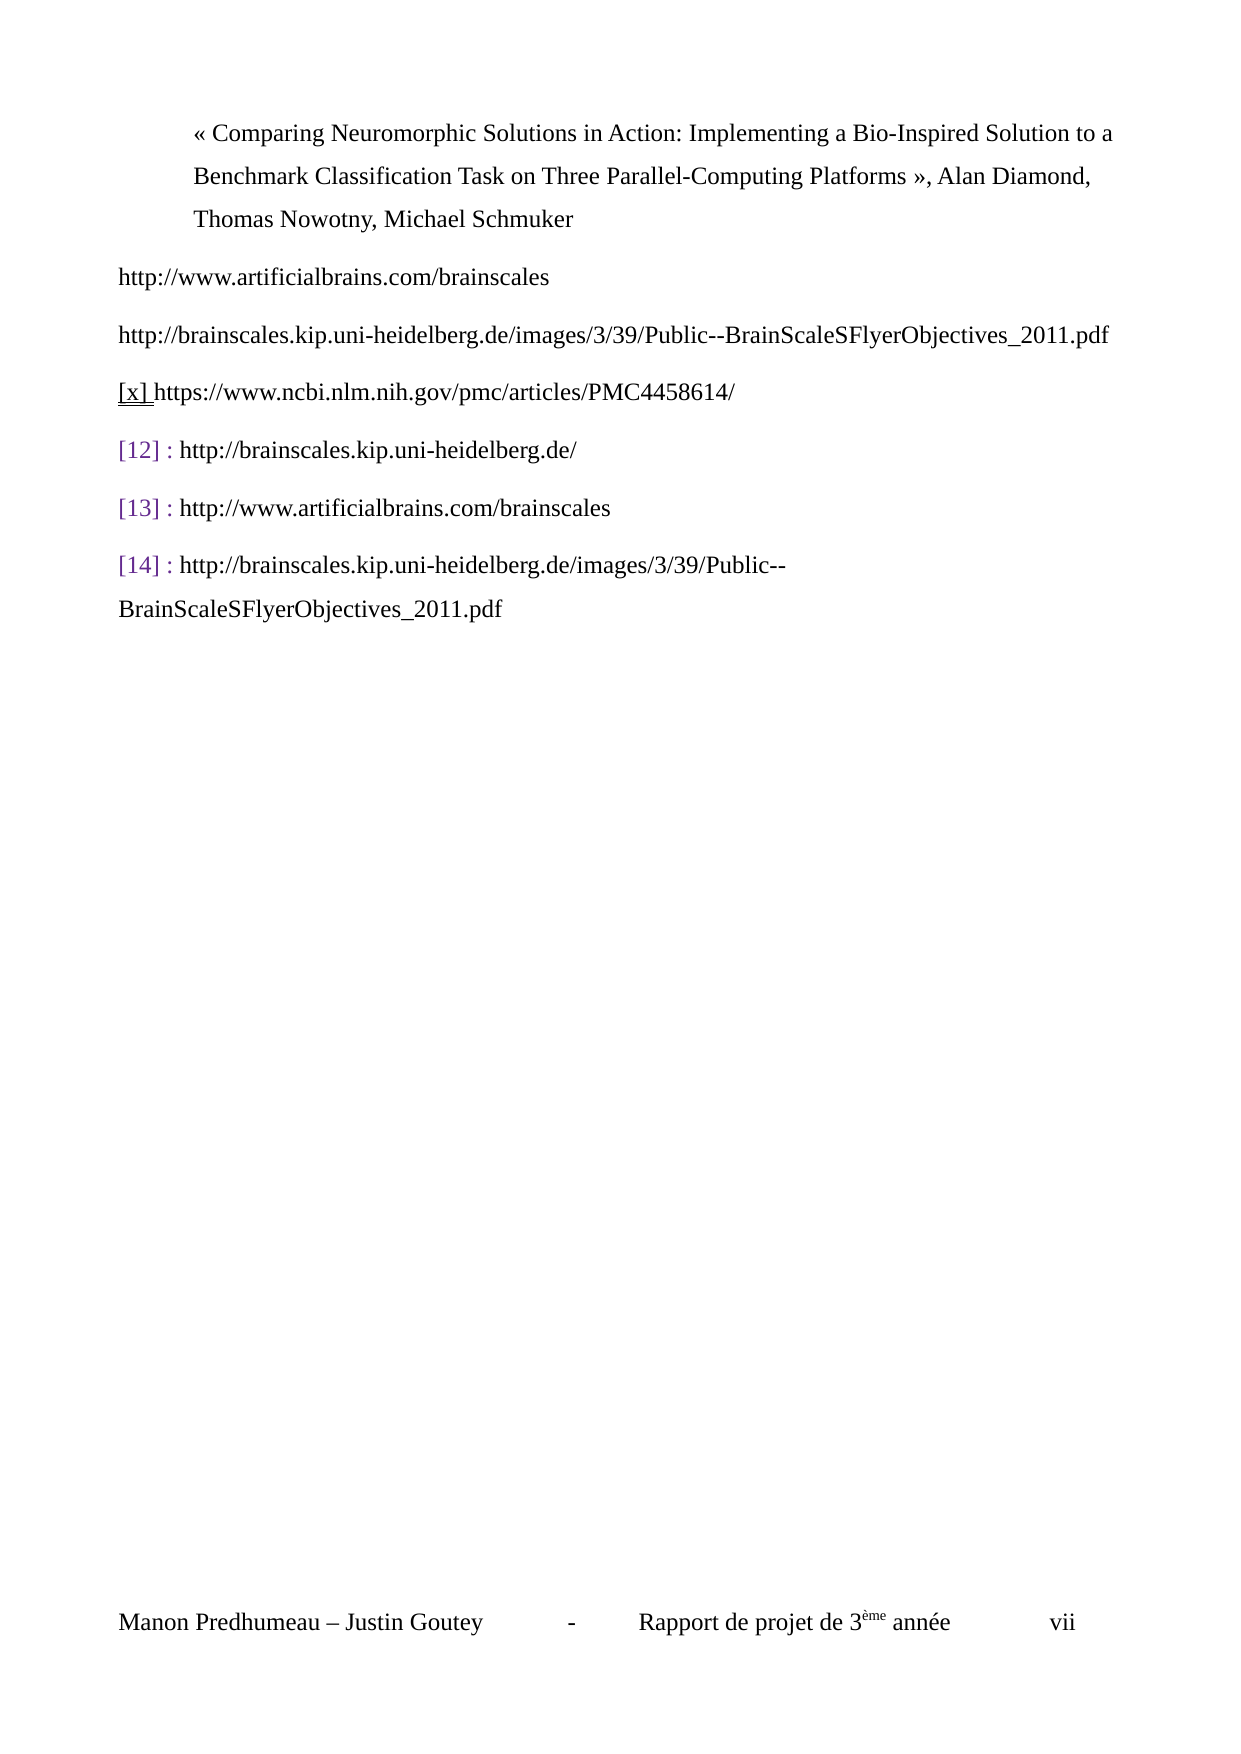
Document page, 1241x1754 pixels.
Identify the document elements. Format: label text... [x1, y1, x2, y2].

text http://www.artificialbrains.com/brainscales [118, 262, 1122, 291]
text http://brainscales.kip.uni-heidelberg.de/images/3/39/Public--BrainScaleSFlyerObjectives_2011.pdf [118, 320, 1122, 348]
text [13] : http://www.artificialbrains.com/brainscales [118, 493, 1122, 522]
text [12] : http://brainscales.kip.uni-heidelberg.de/ [118, 435, 1122, 464]
text [14] : http://brainscales.kip.uni-heidelberg.de/images/3/39/Public--BrainScaleSFlyerObjectives_2011.pdf [118, 551, 1122, 622]
text « Comparing Neuromorphic Solutions in Action: Implementing a Bio-Inspired Solution to a Benchmark Classification Task on Three Parallel-Computing Platforms », Alan Diamond, Thomas Nowotny, Michael Schmuker [118, 118, 1122, 233]
text [x] https://www.ncbi.nlm.nih.gov/pmc/articles/PMC4458614/ [118, 377, 1122, 406]
